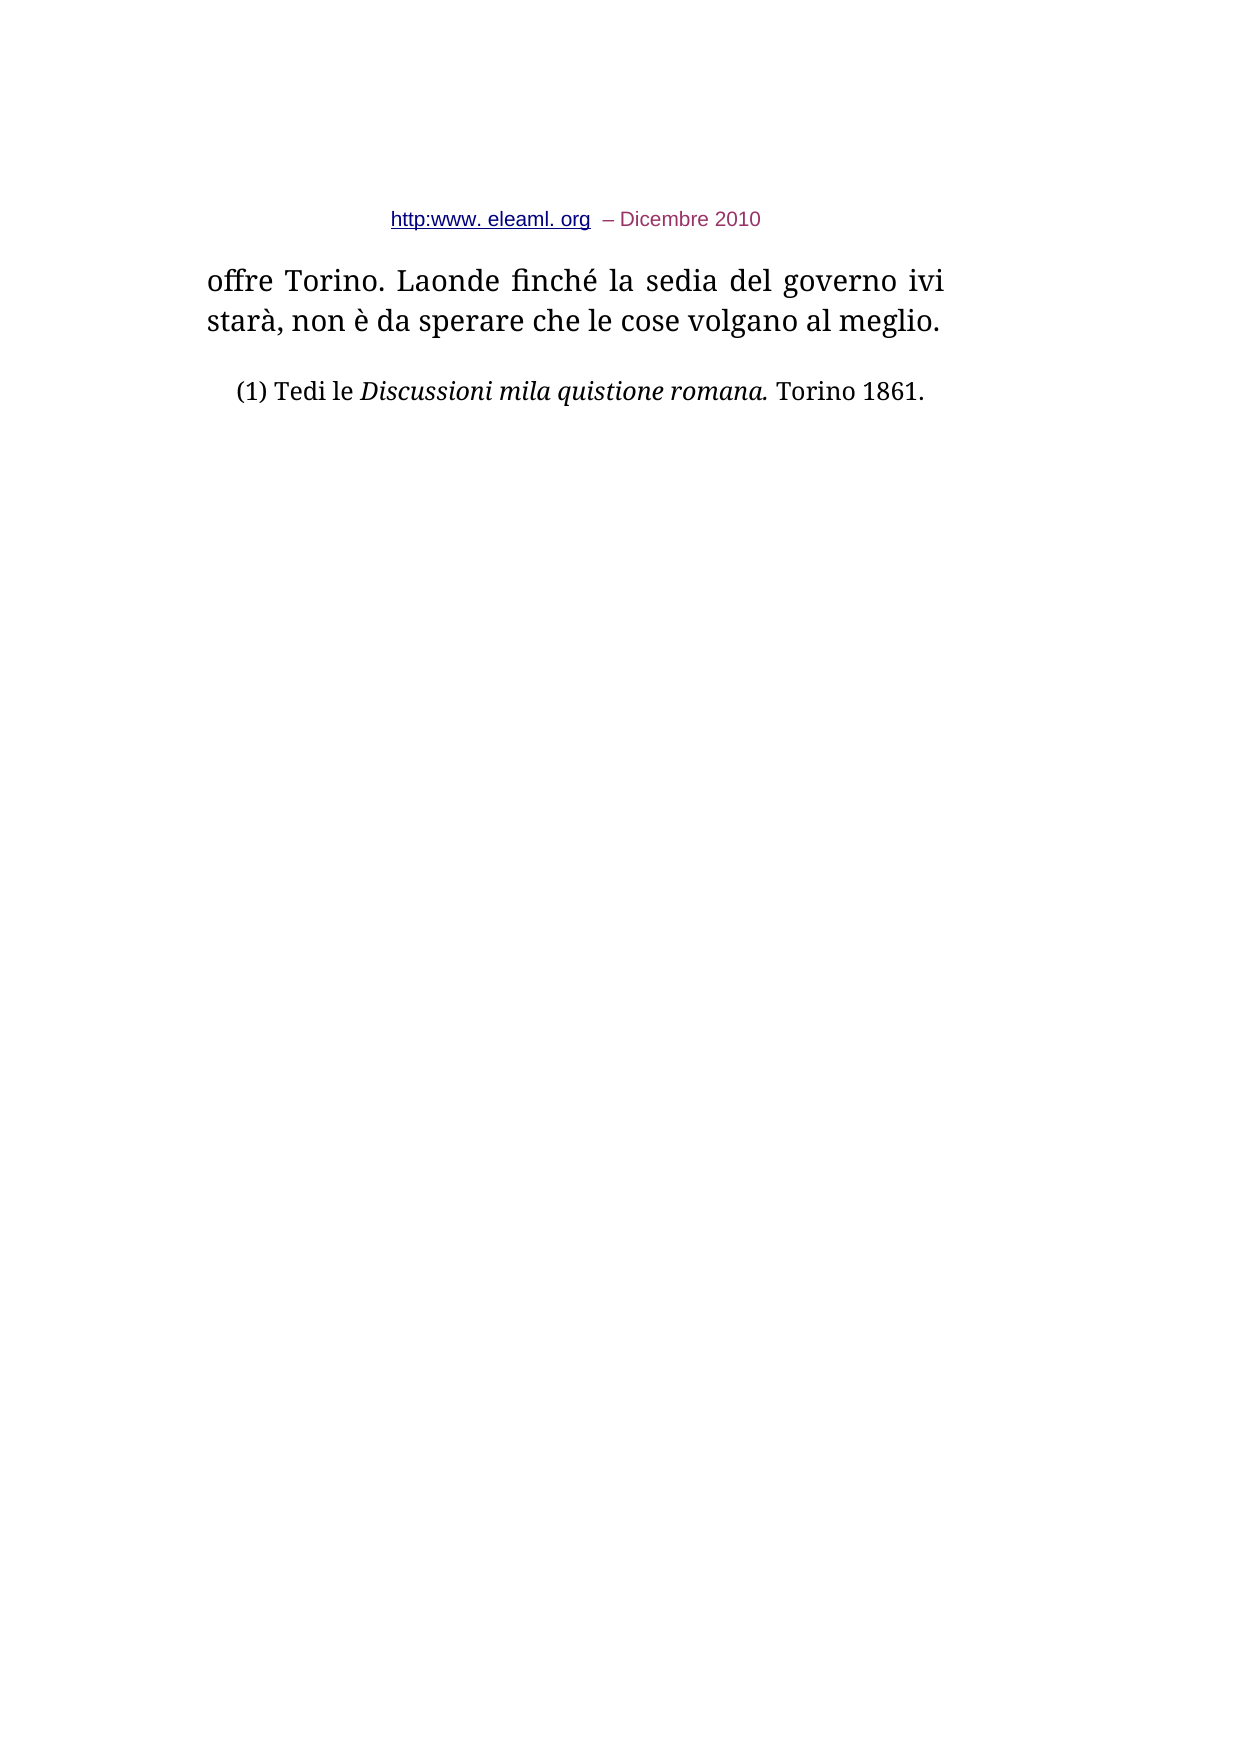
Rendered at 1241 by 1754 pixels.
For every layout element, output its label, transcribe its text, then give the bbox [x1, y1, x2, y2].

text (1) Tedi le Discussioni mila quistione romana. Torino 1861. [207, 373, 945, 408]
text offre Torino. Laonde finché la sedia del governo ivi starà, non è da sperare che le cose volgano al meglio. [207, 260, 945, 339]
